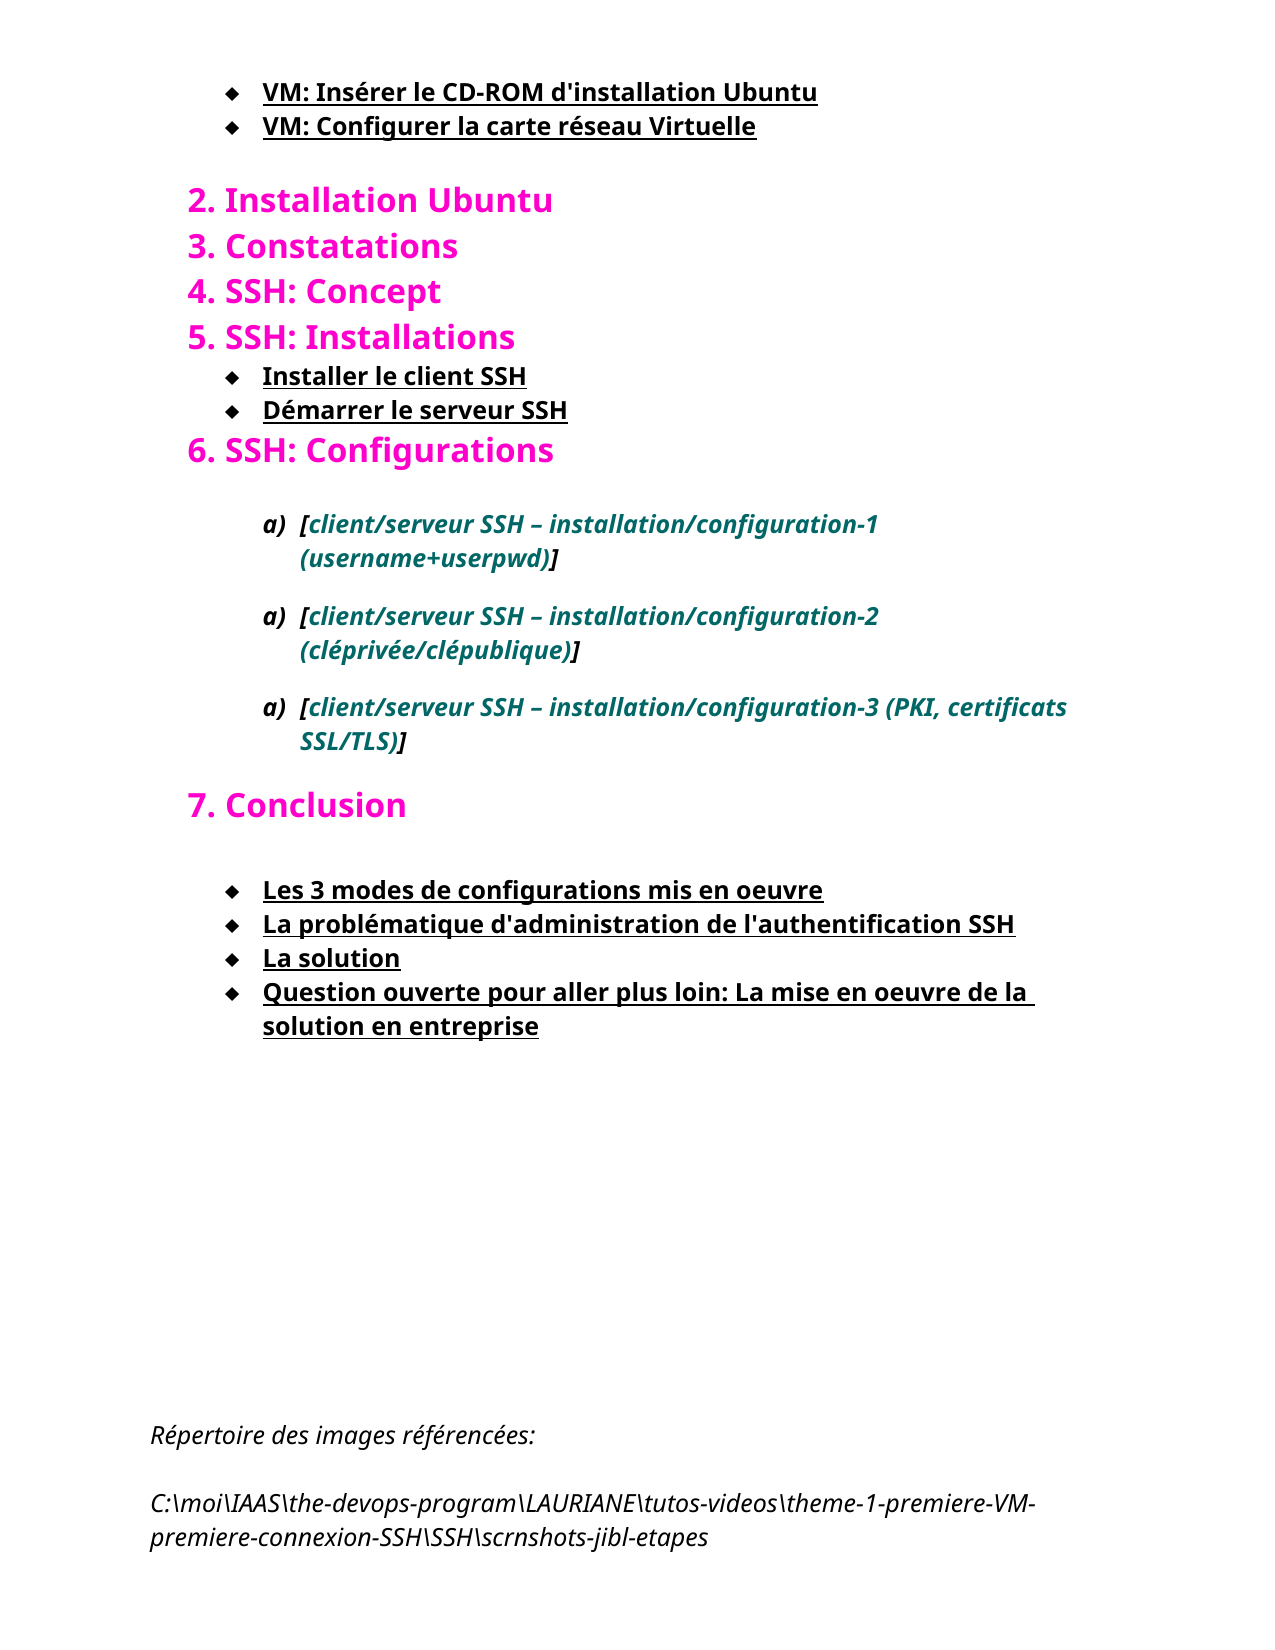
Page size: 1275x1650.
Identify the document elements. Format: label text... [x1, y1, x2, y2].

list Constatations [187, 223, 1125, 268]
list VM: Configurer la carte réseau Virtuelle [225, 109, 1125, 143]
list Démarrer le serveur SSH [225, 393, 1125, 427]
list SSH: Installations [187, 313, 1125, 359]
text Répertoire des images référencées: [150, 1418, 1125, 1452]
list Question ouverte pour aller plus loin: La mise en oeuvre de la solution en entreprise [225, 975, 1125, 1043]
list VM: Insérer le CD-ROM d'installation Ubuntu [225, 75, 1125, 109]
list Installer le client SSH [225, 359, 1125, 393]
list Installation Ubuntu [187, 177, 1125, 223]
text C:\moi\IAAS\the-devops-program\LAURIANE\tutos-videos\theme-1-premiere-VM-premiere-connexion-SSH\SSH\scrnshots-jibl-etapes [150, 1486, 1125, 1554]
list [client/serveur SSH – installation/configuration-3 (PKI, certificats SSL/TLS)] [262, 690, 1125, 758]
list SSH: Configurations [187, 427, 1125, 472]
list Conclusion [187, 782, 1125, 827]
list SSH: Concept [187, 268, 1125, 313]
list La problématique d'administration de l'authentification SSH [225, 907, 1125, 941]
list Les 3 modes de configurations mis en oeuvre [225, 873, 1125, 907]
list [client/serveur SSH – installation/configuration-1 (username+userpwd)] [262, 506, 1125, 574]
list [client/serveur SSH – installation/configuration-2 (cléprivée/clépublique)] [262, 598, 1125, 666]
list La solution [225, 941, 1125, 975]
